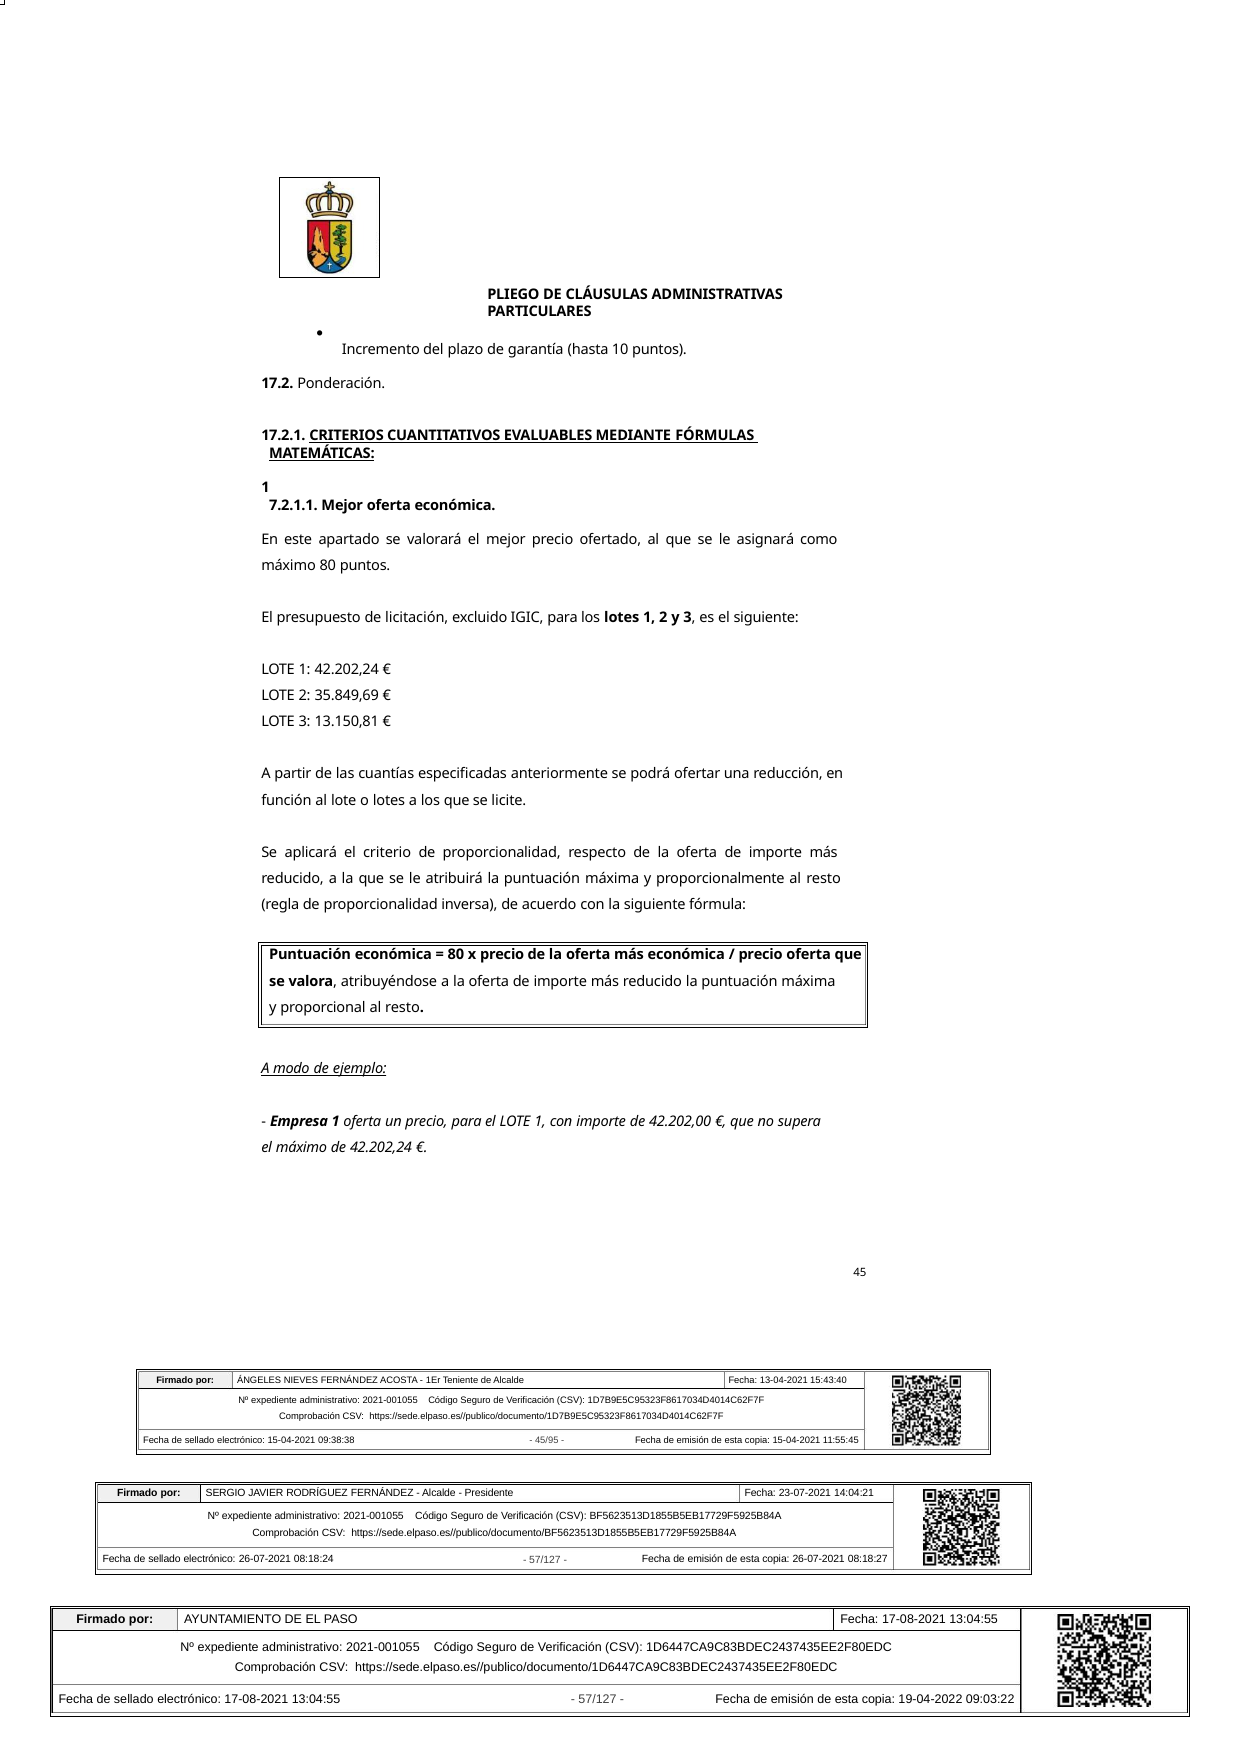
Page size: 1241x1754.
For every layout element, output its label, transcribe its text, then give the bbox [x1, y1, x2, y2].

text A modo de ejemplo: [261, 1060, 426, 1077]
text ÁNGELES NIEVES FERNÁNDEZ ACOSTA - 1Er Teniente de Alcalde [237, 1375, 552, 1385]
text Incremento del plazo de garantía (hasta 10 puntos). [342, 341, 890, 358]
text 7.2.1. CRITERIOS CUANTITATIVOS EVALUABLES MEDIANTE FÓRMULAS MATEMÁTICAS: [269, 426, 856, 462]
text función al lote o lotes a los que se licite. [261, 792, 890, 808]
text LOTE 2: 35.849,69 € [261, 687, 410, 704]
text se valora, atribuyéndose a la oferta de importe más reducido la puntuación máxima [269, 972, 882, 989]
picture [280, 178, 379, 277]
text - 57/127 - [571, 1693, 643, 1707]
text Empresa 1 oferta un precio, para el LOTE 1, con importe de 42.202,00 €, que no supera [270, 1112, 890, 1129]
text - 45/95 - [529, 1435, 578, 1446]
text máximo 80 puntos. [261, 557, 890, 574]
text Firmado por: [156, 1375, 228, 1385]
text AYUNTAMIENTO DE EL PASO [184, 1612, 386, 1626]
text Fecha de sellado electrónico: 26-07-2021 08:18:24 [102, 1553, 359, 1565]
text Puntuación económica = 80 x precio de la oferta más económica / precio oferta que [269, 945, 882, 963]
text el máximo de 42.202,24 €. [261, 1139, 463, 1156]
picture [51, 1607, 1189, 1716]
picture [137, 1370, 990, 1454]
text Fecha: 17-08-2021 13:04:55 [840, 1612, 1021, 1626]
text El presupuesto de licitación, excluido IGIC, para los lotes 1, 2 y 3, es el siguiente: [261, 608, 834, 625]
text LOTE 3: 13.150,81 € [261, 713, 410, 730]
text Firmado por: [76, 1612, 172, 1626]
text Fecha: 23-07-2021 14:04:21 [744, 1488, 893, 1499]
text y proporcional al resto. [269, 998, 882, 1016]
text 1 [261, 375, 269, 392]
text reducido, a la que se le atribuirá la puntuación máxima y proporcionalmente al resto [261, 870, 890, 887]
text Fecha de emisión de esta copia: 19-04-2022 09:03:22 [715, 1692, 1039, 1706]
text - 57/127 - [523, 1554, 582, 1565]
text SERGIO JAVIER RODRÍGUEZ FERNÁNDEZ - Alcalde - Presidente [205, 1488, 540, 1499]
text Fecha de emisión de esta copia: 15-04-2021 11:55:45 [635, 1435, 884, 1445]
text PLIEGO DE CLÁUSULAS ADMINISTRATIVAS PARTICULARES [487, 286, 890, 320]
text 1 [261, 478, 291, 496]
text 45 [853, 1266, 883, 1279]
picture [96, 1483, 1031, 1574]
text • [316, 323, 344, 341]
text 1 [261, 427, 269, 444]
text 7.2.1.1. Mejor oferta económica. [269, 496, 856, 513]
text Fecha: 13-04-2021 15:43:40 [728, 1375, 864, 1385]
text Comprobación CSV: https://sede.elpaso.es//publico/documento/1D6447CA9C83BDEC2437435EE2F80EDC [234, 1661, 918, 1674]
text LOTE 1: 42.202,24 € [261, 661, 410, 678]
text (regla de proporcionalidad inversa), de acuerdo con la siguiente fórmula: [261, 896, 890, 913]
text En este apartado se valorará el mejor precio ofertado, al que se le asignará como [261, 531, 890, 548]
text Se aplicará el criterio de proporcionalidad, respecto de la oferta de importe más [261, 844, 890, 861]
text Fecha de sellado electrónico: 15-04-2021 09:38:38 [143, 1435, 379, 1445]
text Nº expediente administrativo: 2021-001055 Código Seguro de Verificación (CSV): 1D6447CA9C83BDEC2437435EE2F80EDC [180, 1640, 918, 1654]
text Nº expediente administrativo: 2021-001055 Código Seguro de Verificación (CSV): BF5623513D1855B5EB17729F5925B84A [207, 1510, 807, 1522]
text Comprobación CSV: https://sede.elpaso.es//publico/documento/BF5623513D1855B5EB17729F5925B84A [252, 1527, 807, 1539]
picture [259, 943, 867, 1027]
text Nº expediente administrativo: 2021-001055 Código Seguro de Verificación (CSV): 1D7B9E5C95323F8617034D4014C62F7F [238, 1396, 788, 1406]
text Firmado por: [117, 1488, 196, 1499]
text Fecha de sellado electrónico: 17-08-2021 13:04:55 [58, 1692, 365, 1706]
text Comprobación CSV: https://sede.elpaso.es//publico/documento/1D7B9E5C95323F8617034D4014C62F7F [279, 1411, 788, 1421]
text Fecha de emisión de esta copia: 26-07-2021 08:18:27 [642, 1553, 912, 1565]
text A partir de las cuantías especificadas anteriormente se podrá ofertar una reducción, en [261, 766, 890, 782]
text 7.2. Ponderación. [269, 375, 412, 392]
text - [261, 1113, 270, 1129]
